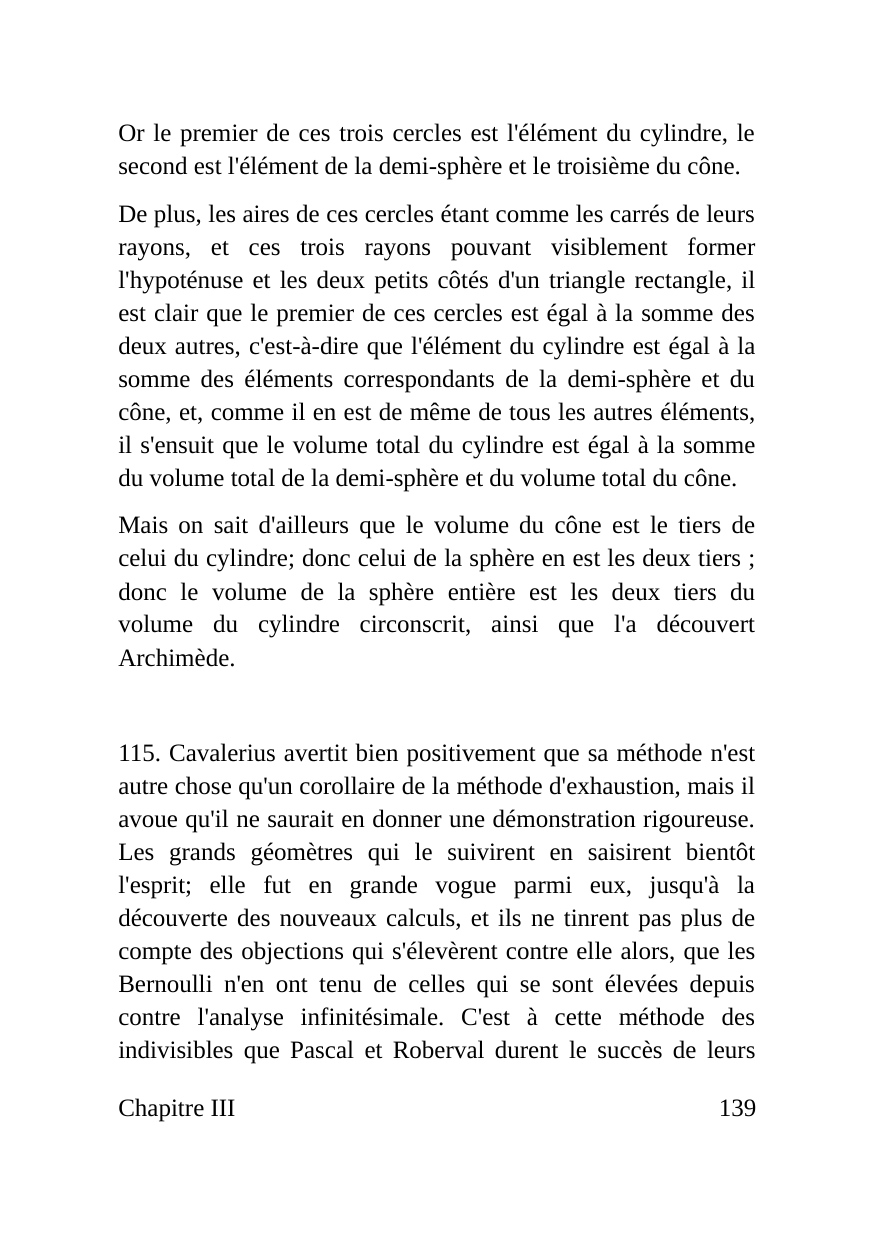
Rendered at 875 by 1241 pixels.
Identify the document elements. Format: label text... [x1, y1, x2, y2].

text De plus, les aires de ces cercles étant comme les carrés de leurs rayons, et ces trois rayons pouvant visiblement former l'hypoténuse et les deux petits côtés d'un triangle rectangle, il est clair que le premier de ces cercles est égal à la somme des deux autres, c'est-à-dire que l'élément du cylindre est égal à la somme des éléments correspondants de la demi-sphère et du cône, et, comme il en est de même de tous les autres éléments, il s'ensuit que le volume total du cylindre est égal à la somme du volume total de la demi-sphère et du volume total du cône. [118, 199, 756, 492]
text Or le premier de ces trois cercles est l'élément du cylindre, le second est l'élément de la demi-sphère et le troisième du cône. [118, 118, 756, 180]
text Mais on sait d'ailleurs que le volume du cône est le tiers de celui du cylindre; donc celui de la sphère en est les deux tiers ; donc le volume de la sphère entière est les deux tiers du volume du cylindre circonscrit, ainsi que l'a découvert Archimède. [118, 511, 756, 671]
text 115. Cavalerius avertit bien positivement que sa méthode n'est autre chose qu'un corollaire de la méthode d'exhaustion, mais il avoue qu'il ne saurait en donner une démonstration rigoureuse. Les grands géomètres qui le suivirent en saisirent bientôt l'esprit; elle fut en grande vogue parmi eux, jusqu'à la découverte des nouveaux calculs, et ils ne tinrent pas plus de compte des objections qui s'élevèrent contre elle alors, que les Bernoulli n'en ont tenu de celles qui se sont élevées depuis contre l'analyse infinitésimale. C'est à cette méthode des indivisibles que Pascal et Roberval durent le succès de leurs [118, 738, 756, 1064]
